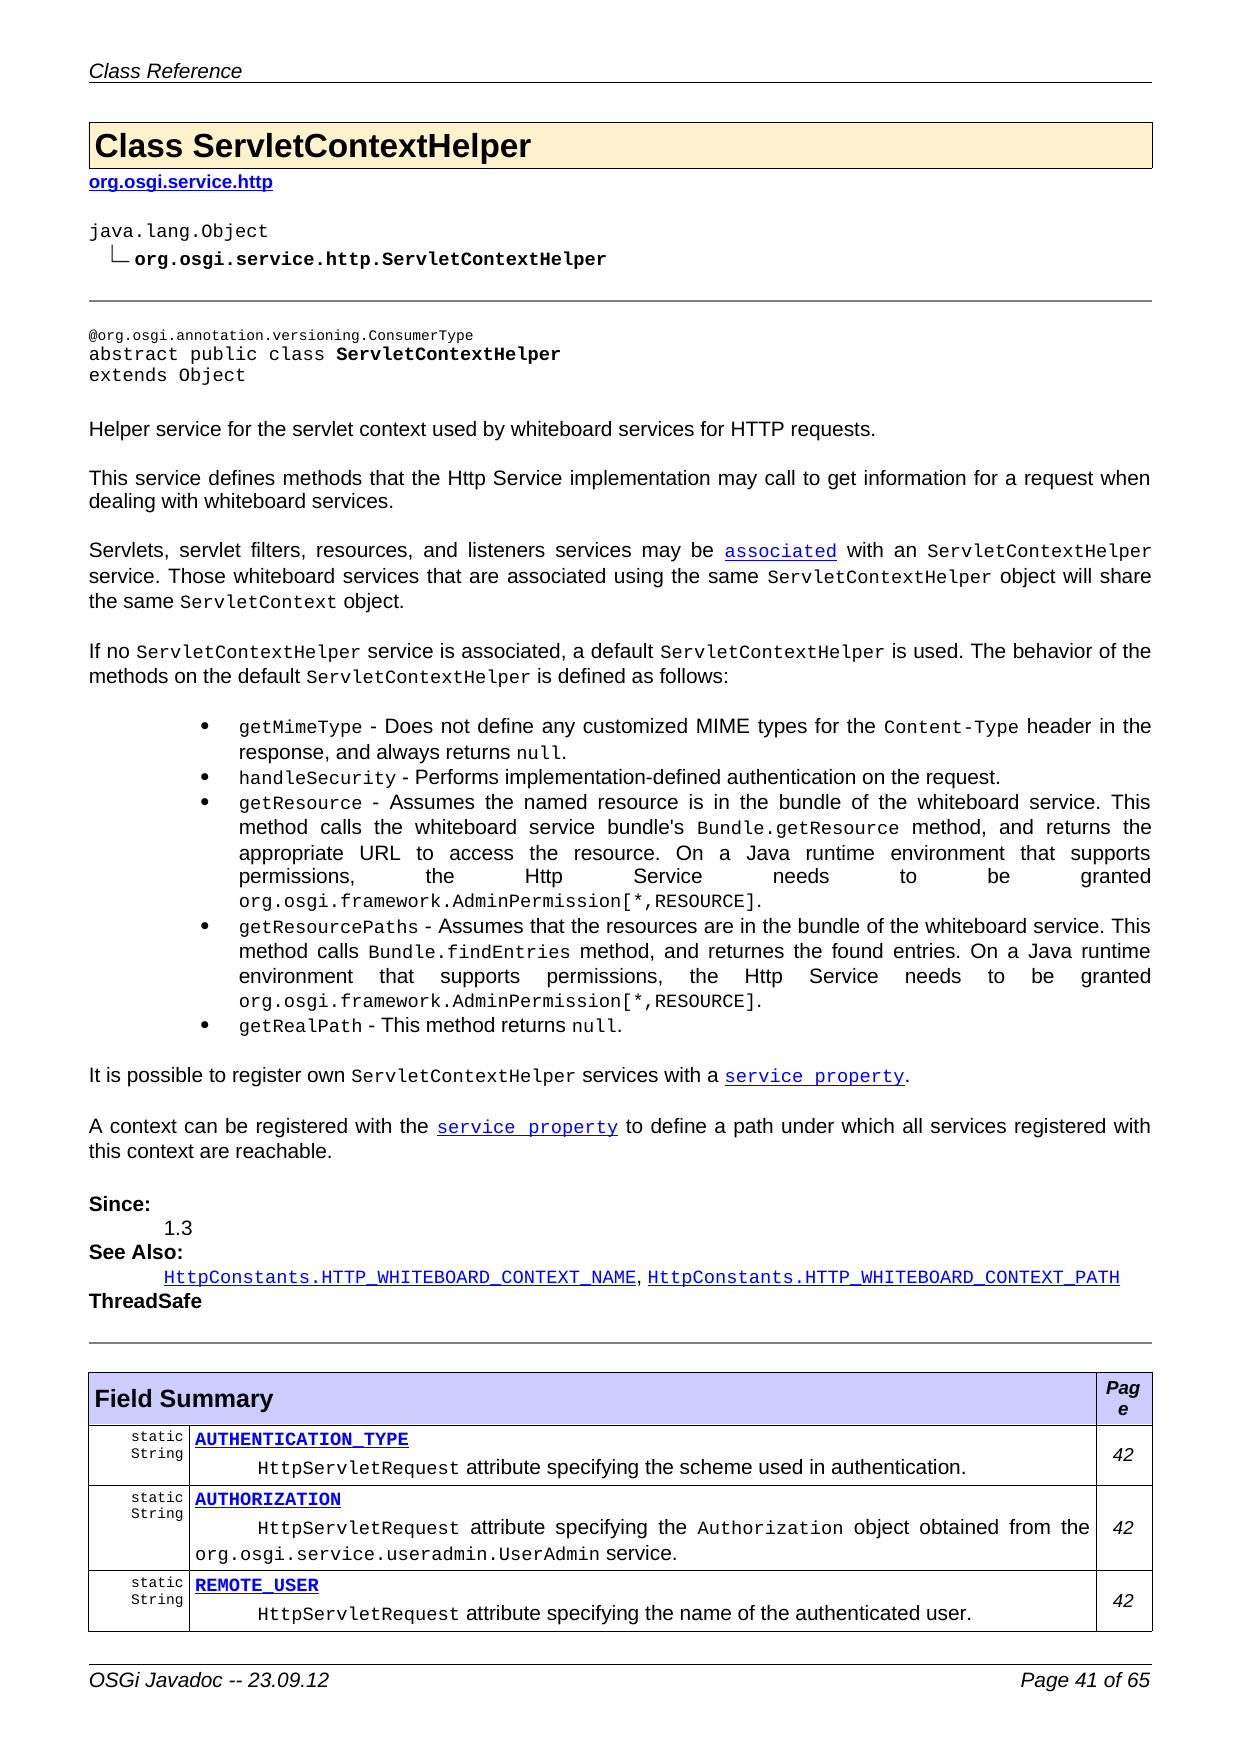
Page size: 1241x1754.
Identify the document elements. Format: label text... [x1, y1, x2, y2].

text Since: [88, 1192, 1152, 1216]
table_cell static String [89, 1571, 189, 1631]
text org.osgi.service.http [88, 171, 1152, 193]
table_header Page [1097, 1373, 1152, 1424]
list getMimeType - Does not define any customized MIME types for the Content-Type header in the response, and always returns null. [201, 714, 1152, 765]
text Helper service for the servlet context used by whiteboard services for HTTP requests. [88, 416, 1152, 440]
table_cell [1097, 1571, 1152, 1631]
table_header Field Summary [89, 1373, 1096, 1424]
text org.osgi.service.http.ServletContextHelper [88, 243, 1152, 271]
text It is possible to register own ServletContextHelper services with a service property. [88, 1063, 1152, 1088]
table_cell static String [89, 1426, 189, 1485]
text This service defines methods that the Http Service implementation may call to get information for a request when dealing with whiteboard services. [88, 465, 1152, 513]
text 1.3 [163, 1216, 1152, 1240]
table_cell static String [89, 1486, 189, 1570]
list getResourcePaths - Assumes that the resources are in the bundle of the whiteboard service. This method calls Bundle.findEntries method, and returnes the found entries. On a Java runtime environment that supports permissions, the Http Service needs to be granted org.osgi.framework.AdminPermission[*,RESOURCE]. [201, 913, 1152, 1013]
table_cell REMOTE_USER HttpServletRequest attribute specifying the name of the authenticated user. [190, 1571, 1096, 1631]
list getResource - Assumes the named resource is in the bundle of the whiteboard service. This method calls the whiteboard service bundle's Bundle.getResource method, and returns the appropriate URL to access the resource. On a Java runtime environment that supports permissions, the Http Service needs to be granted org.osgi.framework.AdminPermission[*,RESOURCE]. [201, 790, 1152, 913]
picture [111, 243, 135, 266]
table_cell AUTHORIZATION HttpServletRequest attribute specifying the Authorization object obtained from the org.osgi.service.useradmin.UserAdmin service. [190, 1486, 1096, 1570]
text @org.osgi.annotation.versioning.ConsumerType abstract public class ServletContextHelper [88, 328, 1152, 366]
table_cell AUTHENTICATION_TYPE HttpServletRequest attribute specifying the scheme used in authentication. [190, 1426, 1096, 1485]
text java.lang.Object [88, 222, 1152, 243]
table_cell [1097, 1486, 1152, 1570]
text HttpConstants.HTTP_WHITEBOARD_CONTEXT_NAME, HttpConstants.HTTP_WHITEBOARD_CONTEXT_PATH [163, 1264, 1152, 1289]
subtitle Class ServletContextHelper [90, 123, 1152, 168]
text Servlets, servlet filters, resources, and listeners services may be associated with an ServletContextHelper service. Those whiteboard services that are associated using the same ServletContextHelper object will share the same ServletContext object. [88, 538, 1152, 614]
text If no ServletContextHelper service is associated, a default ServletContextHelper is used. The behavior of the methods on the default ServletContextHelper is defined as follows: [88, 639, 1152, 689]
text See Also: [88, 1240, 1152, 1264]
text A context can be registered with the service property to define a path under which all services registered with this context are reachable. [88, 1113, 1152, 1163]
table_cell [1097, 1426, 1152, 1485]
text extends Object [88, 366, 1152, 387]
list handleSecurity - Performs implementation-defined authentication on the request. [201, 765, 1152, 790]
list getRealPath - This method returns null. [201, 1013, 1152, 1038]
text ThreadSafe [88, 1289, 1152, 1313]
